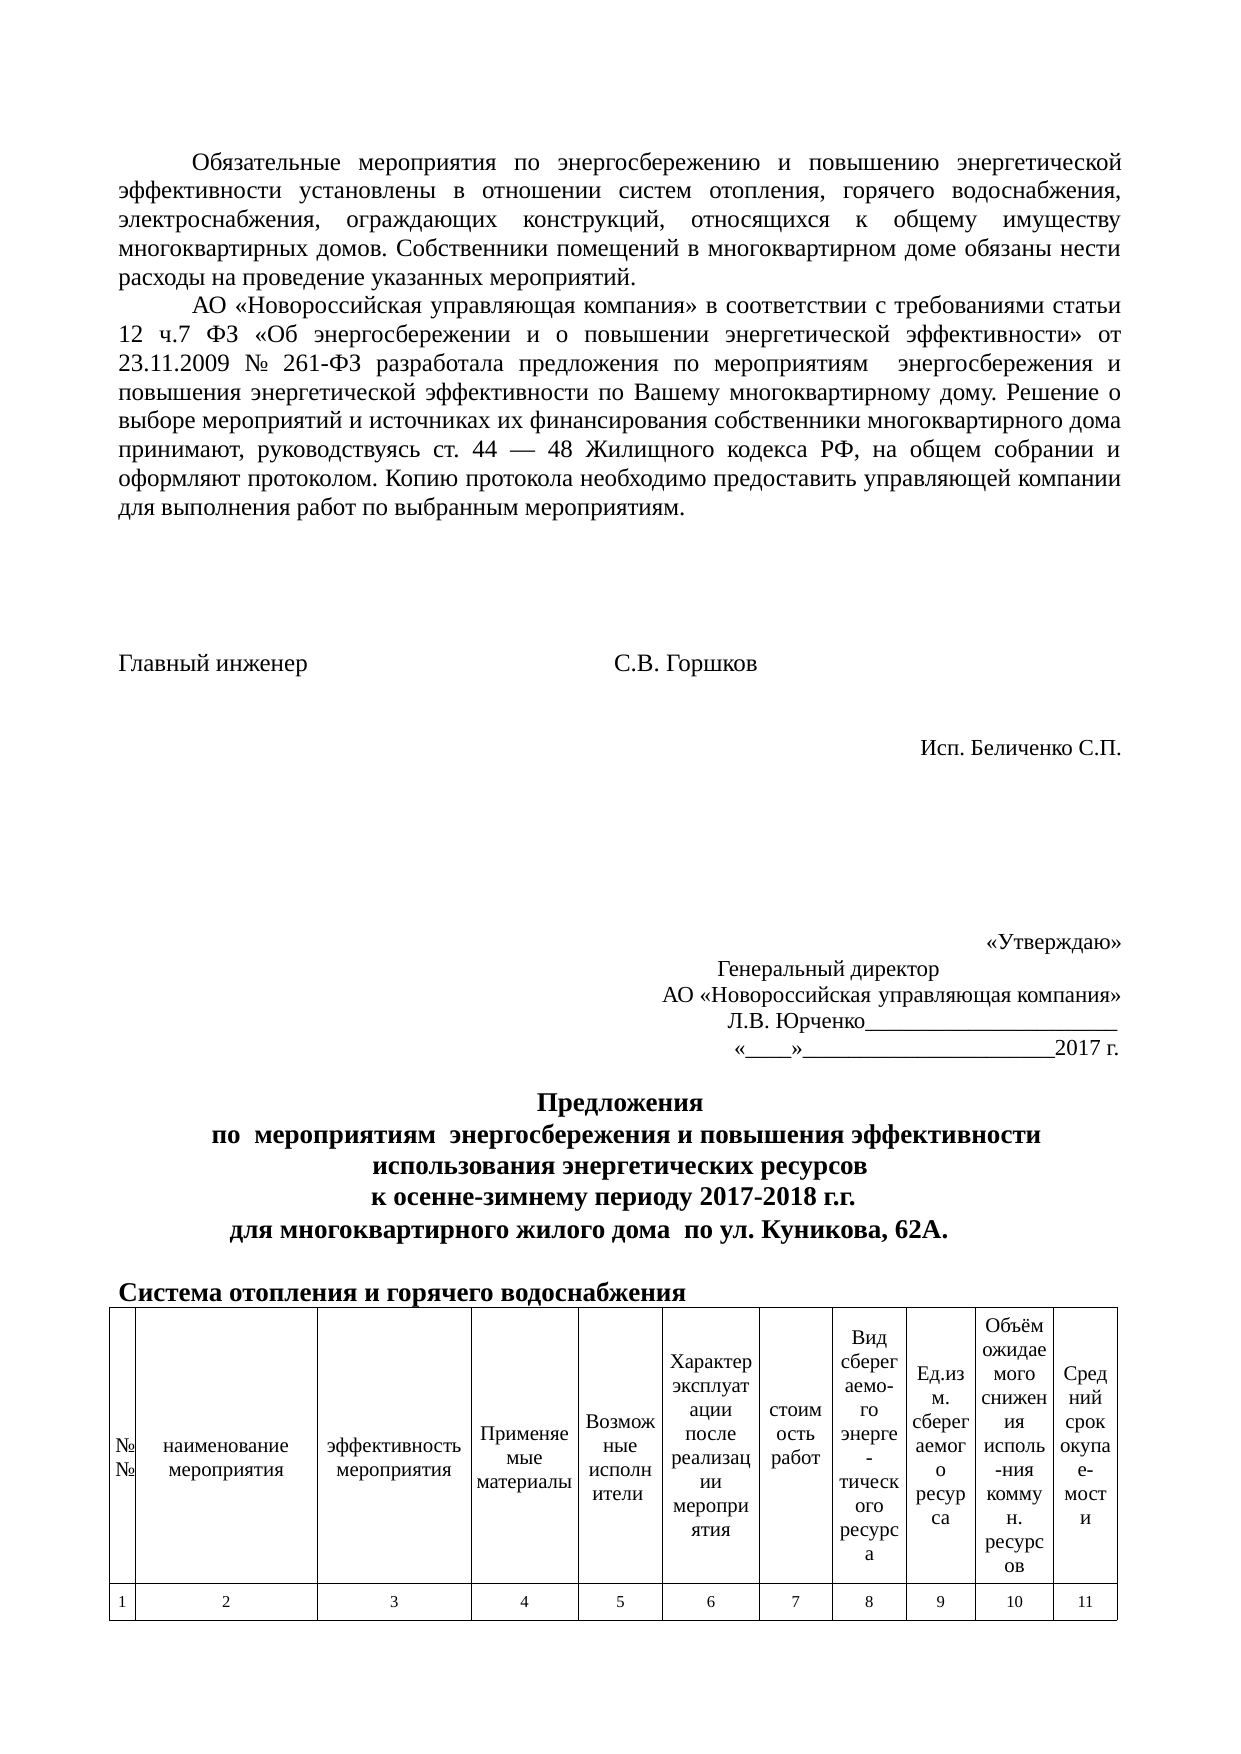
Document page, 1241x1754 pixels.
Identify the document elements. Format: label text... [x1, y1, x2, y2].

text Исп. Беличенко С.П. [118, 734, 1122, 761]
table_header Вид сберегаемо-го энерге-тического ресурса [833, 1308, 906, 1583]
table_header №№ [110, 1308, 135, 1583]
text по мероприятиям энергосбережения и повышения эффективности использования энергетических ресурсов [118, 1118, 1122, 1180]
table_header Возможные исполнители [579, 1308, 662, 1583]
text АО «Новороссийская управляющая компания» в соответствии с требованиями статьи 12 ч.7 ФЗ «Об энергосбережении и о повышении энергетической эффективности» от 23.11.2009 № 261-ФЗ разработала предложения по мероприятиям энергосбережения и повышения энергетической эффективности по Вашему многоквартирному дому. Решение о выборе мероприятий и источниках их финансирования собственники многоквартирного дома принимают, руководствуясь ст. 44 — 48 Жилищного кодекса РФ, на общем собрании и оформляют протоколом. Копию протокола необходимо предоставить управляющей компании для выполнения работ по выбранным мероприятиям. [118, 291, 1122, 521]
text для многоквартирного жилого дома по ул. Куникова, 62А. [118, 1211, 1122, 1245]
table_cell 1 [110, 1584, 135, 1620]
table_header стоимость работ [760, 1308, 832, 1583]
text «Утверждаю» [118, 928, 1122, 955]
text Л.В. Юрченко______________________ [118, 1007, 1122, 1034]
table_cell [1118, 1354, 1122, 1583]
table_header Объём ожидаемого снижения исполь-ния коммун. ресурсов [976, 1308, 1053, 1583]
table_header эффективность мероприятия [318, 1308, 471, 1583]
table_cell 3 [318, 1584, 471, 1620]
table_header Средний срок окупае-мости [1054, 1308, 1117, 1583]
text к осенне-зимнему периоду 2017-2018 г.г. [118, 1180, 1122, 1211]
table_header Характер эксплуатации после реализации мероприятия [663, 1308, 759, 1583]
text Генеральный директор [118, 955, 1122, 981]
table_cell 9 [907, 1584, 975, 1620]
table_header Ед.изм. сберегаемого ресурса [907, 1308, 975, 1583]
table_cell 8 [833, 1584, 906, 1620]
text АО «Новороссийская управляющая компания» [118, 981, 1122, 1007]
table_header наименование мероприятия [136, 1308, 317, 1583]
text Система отопления и горячего водоснабжения [118, 1276, 1122, 1307]
table_cell 7 [760, 1584, 832, 1620]
table_cell 2 [136, 1584, 317, 1620]
text Главный инженер С.В. Горшков [118, 648, 1122, 677]
table_cell 4 [472, 1584, 578, 1620]
table_header [1118, 1307, 1122, 1354]
table_header Применяемые материалы [472, 1308, 578, 1583]
text Обязательные мероприятия по энергосбережению и повышению энергетической эффективности установлены в отношении систем отопления, горячего водоснабжения, электроснабжения, ограждающих конструкций, относящихся к общему имуществу многоквартирных домов. Собственники помещений в многоквартирном доме обязаны нести расходы на проведение указанных мероприятий. [118, 147, 1122, 291]
table_cell 10 [976, 1584, 1053, 1620]
table_cell 11 [1054, 1584, 1117, 1620]
text «____»______________________2017 г. [118, 1034, 1122, 1060]
table_cell 5 [579, 1584, 662, 1620]
table_cell 6 [663, 1584, 759, 1620]
table_cell [1118, 1583, 1122, 1620]
text Предложения [118, 1087, 1122, 1118]
